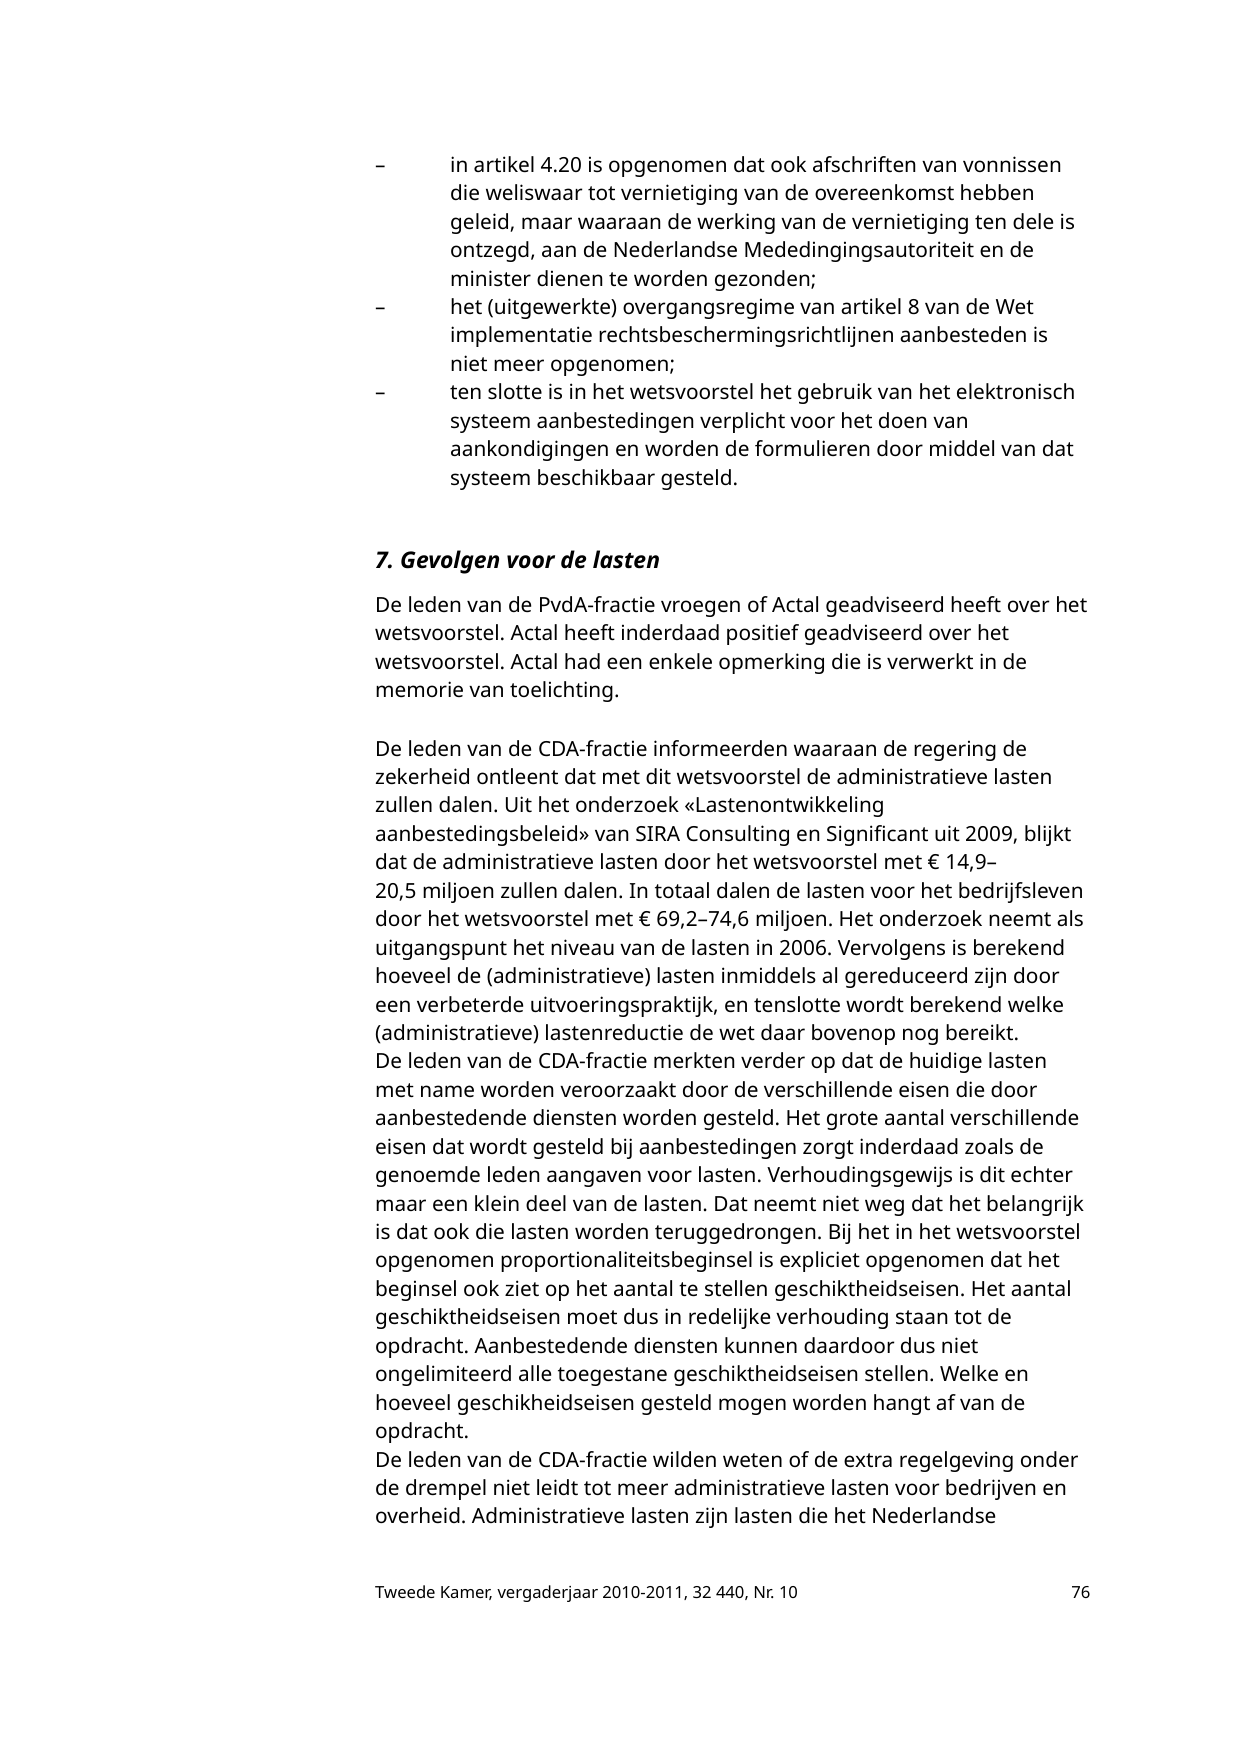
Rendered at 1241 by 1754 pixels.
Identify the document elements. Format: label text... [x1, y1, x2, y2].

text De leden van de PvdA-fractie vroegen of Actal geadviseerd heeft over het wetsvoorstel. Actal heeft inderdaad positief geadviseerd over het wetsvoorstel. Actal had een enkele opmerking die is verwerkt in de memorie van toelichting. [375, 590, 1090, 704]
list ten slotte is in het wetsvoorstel het gebruik van het elektronisch systeem aanbestedingen verplicht voor het doen van aankondigingen en worden de formulieren door middel van dat systeem beschikbaar gesteld. [375, 377, 1090, 491]
list het (uitgewerkte) overgangsregime van artikel 8 van de Wet implementatie rechtsbeschermingsrichtlijnen aanbesteden is niet meer opgenomen; [375, 292, 1090, 377]
text De leden van de CDA-fractie wilden weten of de extra regelgeving onder de drempel niet leidt tot meer administratieve lasten voor bedrijven en overheid. Administratieve lasten zijn lasten die het Nederlandse [375, 1445, 1090, 1530]
text De leden van de CDA-fractie informeerden waaraan de regering de zekerheid ontleent dat met dit wetsvoorstel de administratieve lasten zullen dalen. Uit het onderzoek «Lastenontwikkeling aanbestedingsbeleid» van SIRA Consulting en Significant uit 2009, blijkt dat de administratieve lasten door het wetsvoorstel met € 14,9–20,5 miljoen zullen dalen. In totaal dalen de lasten voor het bedrijfsleven door het wetsvoorstel met € 69,2–74,6 miljoen. Het onderzoek neemt als uitgangspunt het niveau van de lasten in 2006. Vervolgens is berekend hoeveel de (administratieve) lasten inmiddels al gereduceerd zijn door een verbeterde uitvoeringspraktijk, en tenslotte wordt berekend welke (administratieve) lastenreductie de wet daar bovenop nog bereikt. [375, 734, 1090, 1047]
list in artikel 4.20 is opgenomen dat ook afschriften van vonnissen die weliswaar tot vernietiging van de overeenkomst hebben geleid, maar waaraan de werking van de vernietiging ten dele is ontzegd, aan de Nederlandse Mededingingsautoriteit en de minister dienen te worden gezonden; [375, 150, 1090, 292]
text De leden van de CDA-fractie merkten verder op dat de huidige lasten met name worden veroorzaakt door de verschillende eisen die door aanbestedende diensten worden gesteld. Het grote aantal verschillende eisen dat wordt gesteld bij aanbestedingen zorgt inderdaad zoals de genoemde leden aangaven voor lasten. Verhoudingsgewijs is dit echter maar een klein deel van de lasten. Dat neemt niet weg dat het belangrijk is dat ook die lasten worden teruggedrongen. Bij het in het wetsvoorstel opgenomen proportionaliteitsbeginsel is expliciet opgenomen dat het beginsel ook ziet op het aantal te stellen geschiktheidseisen. Het aantal geschiktheidseisen moet dus in redelijke verhouding staan tot de opdracht. Aanbestedende diensten kunnen daardoor dus niet ongelimiteerd alle toegestane geschiktheidseisen stellen. Welke en hoeveel geschikheidseisen gesteld mogen worden hangt af van de opdracht. [375, 1047, 1090, 1445]
subtitle 7. Gevolgen voor de lasten [375, 544, 1090, 575]
